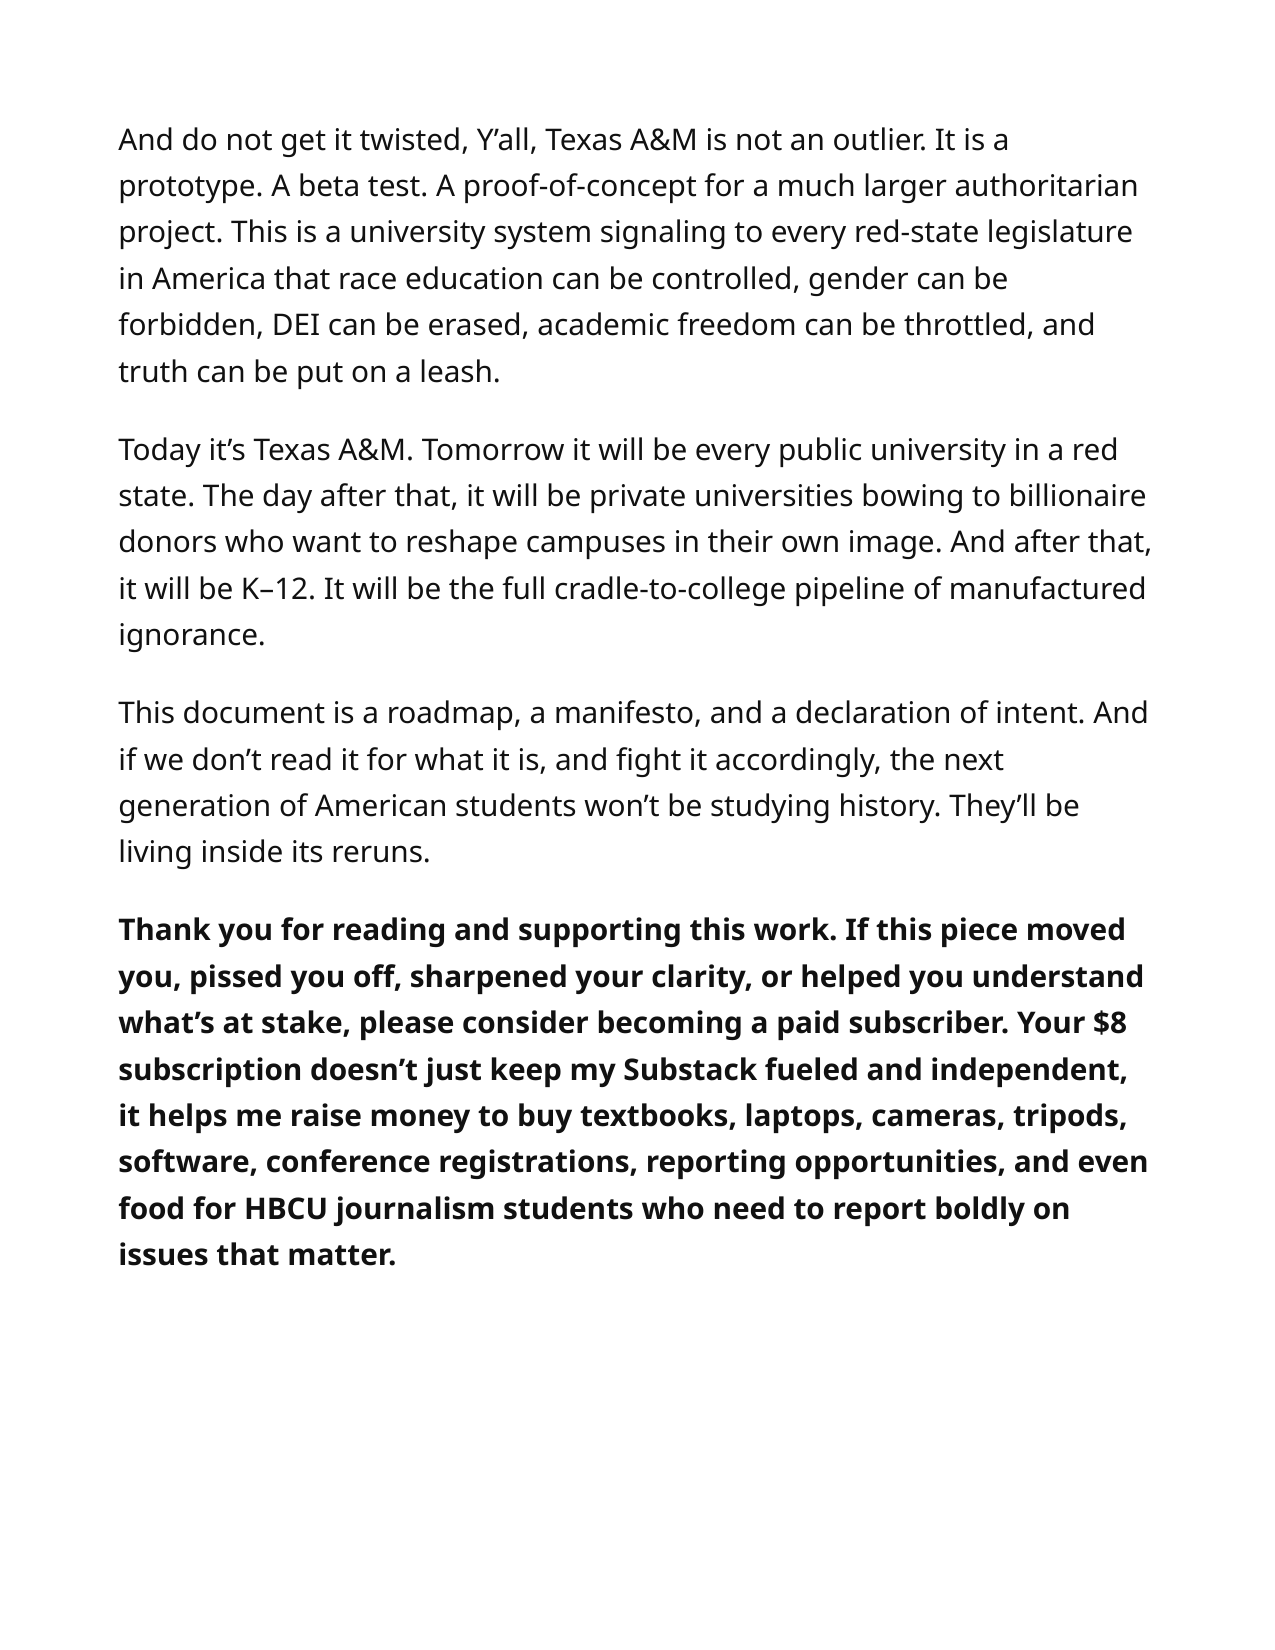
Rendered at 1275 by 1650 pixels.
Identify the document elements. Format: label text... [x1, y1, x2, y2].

text This document is a roadmap, a manifesto, and a declaration of intent. And if we don’t read it for what it is, and fight it accordingly, the next generation of American students won’t be studying history. They’ll be living inside its reruns. [118, 692, 1157, 871]
text Thank you for reading and supporting this work. If this piece moved you, pissed you off, sharpened your clarity, or helped you understand what’s at stake, please consider becoming a paid subscriber. Your $8 subscription doesn’t just keep my Substack fueled and independent, it helps me raise money to buy textbooks, laptops, cameras, tripods, software, conference registrations, reporting opportunities, and even food for HBCU journalism students who need to report boldly on issues that matter. [118, 909, 1157, 1274]
text And do not get it twisted, Y’all, Texas A&M is not an outlier. It is a prototype. A beta test. A proof-of-concept for a much larger authoritarian project. This is a university system signaling to every red-state legislature in America that race education can be controlled, gender can be forbidden, DEI can be erased, academic freedom can be throttled, and truth can be put on a leash. [118, 118, 1157, 391]
text Today it’s Texas A&M. Tomorrow it will be every public university in a red state. The day after that, it will be private universities bowing to billionaire donors who want to reshape campuses in their own image. And after that, it will be K–12. It will be the full cradle-to-college pipeline of manufactured ignorance. [118, 428, 1157, 654]
